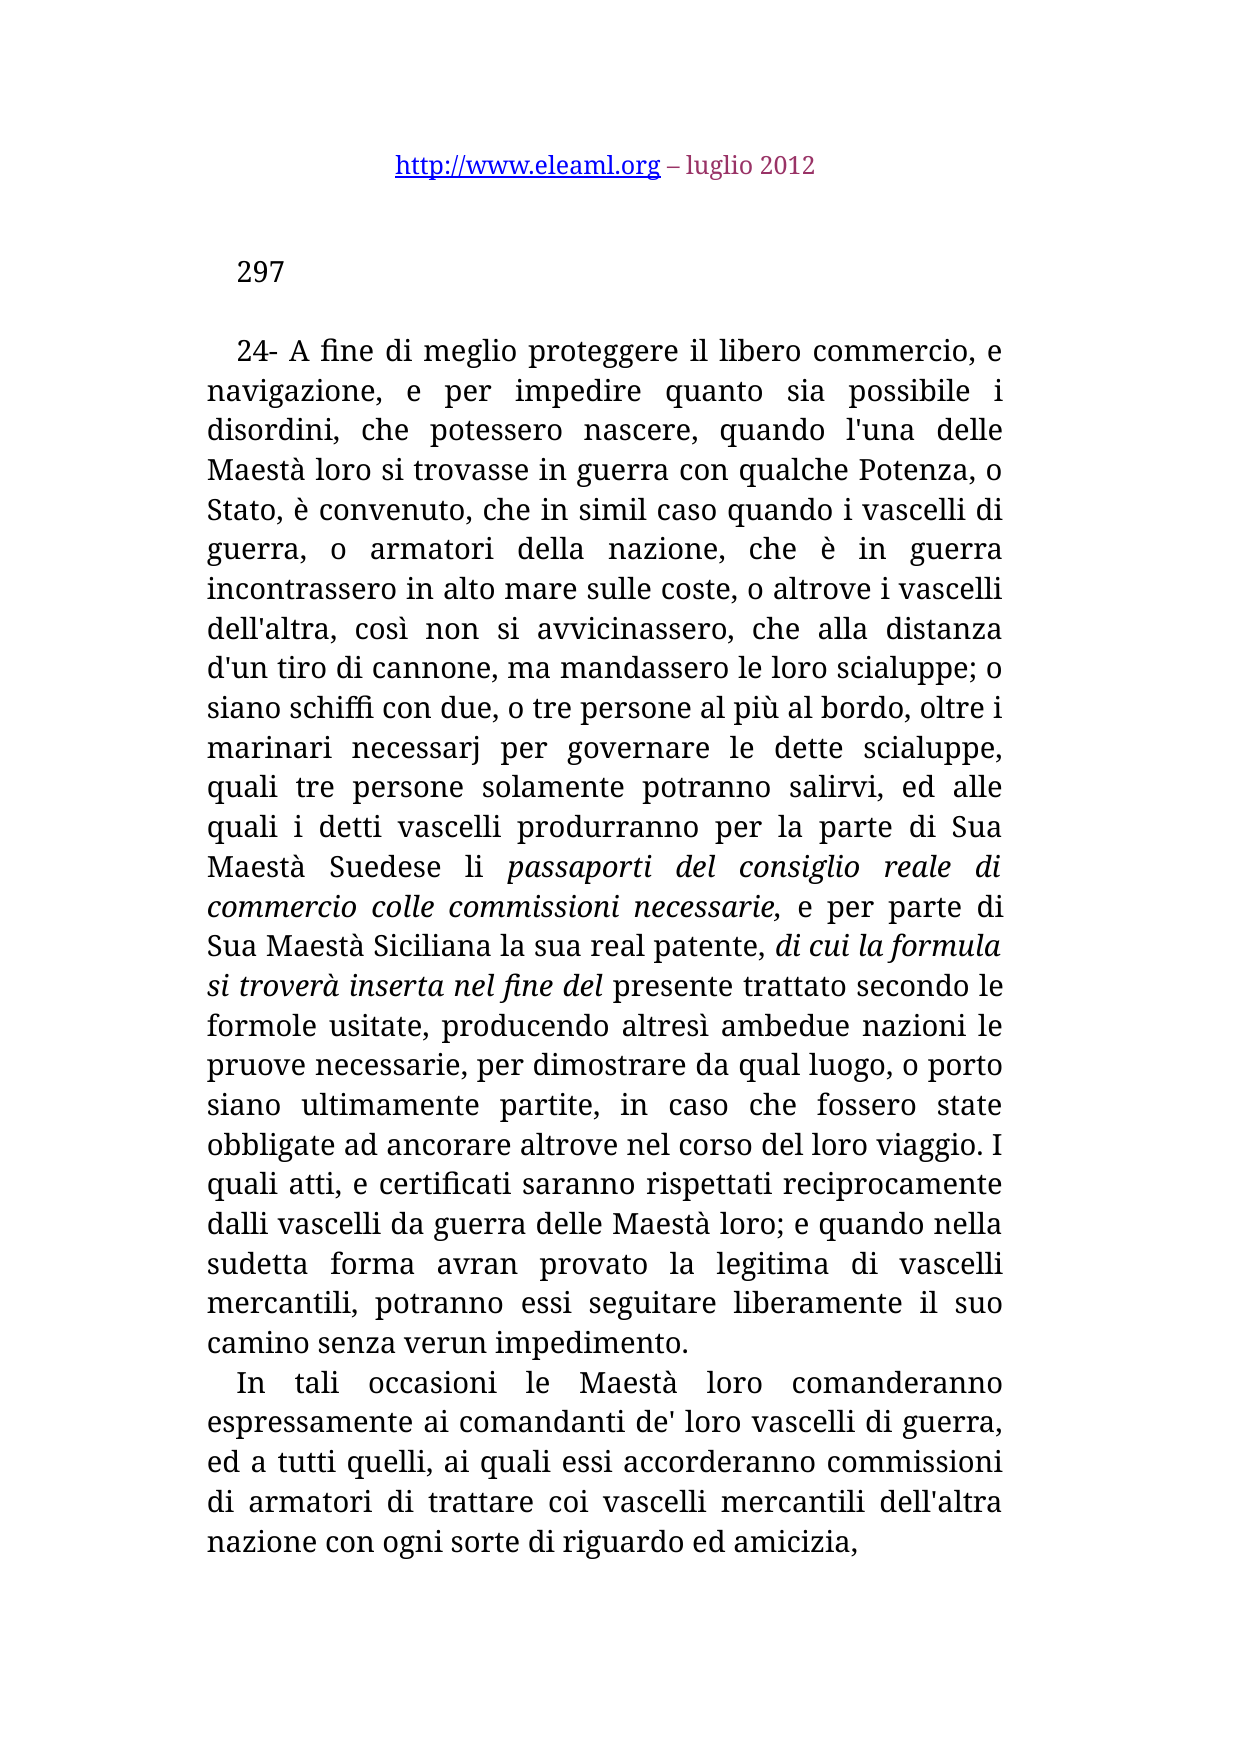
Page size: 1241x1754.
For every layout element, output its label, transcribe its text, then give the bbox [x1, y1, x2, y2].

text 297 [207, 251, 1004, 291]
text 24- A fine di meglio proteggere il libero commercio, e navigazione, e per impedire quanto sia possibile i disordini, che potessero nascere, quando l'una delle Maestà loro si trovasse in guerra con qualche Potenza, o Stato, è convenuto, che in simil caso quando i vascelli di guerra, o armatori della nazione, che è in guerra incontrassero in alto mare sulle coste, o altrove i vascelli dell'altra, così non si avvicinassero, che alla distanza d'un tiro di cannone, ma mandassero le loro scialuppe; o siano schiffi con due, o tre persone al più al bordo, oltre i marinari necessarj per governare le dette scialuppe, quali tre persone solamente potranno salirvi, ed alle quali i detti vascelli produrranno per la parte di Sua Maestà Suedese li passaporti del consiglio reale di commercio colle commissioni necessarie, e per parte di Sua Maestà Siciliana la sua real patente, di cui la formula si troverà inserta nel fine del presente trattato secondo le formole usitate, producendo altresì ambedue nazioni le pruove necessarie, per dimostrare da qual luogo, o porto siano ultimamente partite, in caso che fossero state obbligate ad ancorare altrove nel corso del loro viaggio. I quali atti, e certificati saranno rispettati reciprocamente dalli vascelli da guerra delle Maestà loro; e quando nella sudetta forma avran provato la legitima di vascelli mercantili, potranno essi seguitare liberamente il suo camino senza verun impedimento. [207, 330, 1004, 1362]
text In tali occasioni le Maestà loro comanderanno espressamente ai comandanti de' loro vascelli di guerra, ed a tutti quelli, ai quali essi accorderanno commissioni di armatori di trattare coi vascelli mercantili dell'altra nazione con ogni sorte di riguardo ed amicizia, [207, 1362, 1004, 1561]
